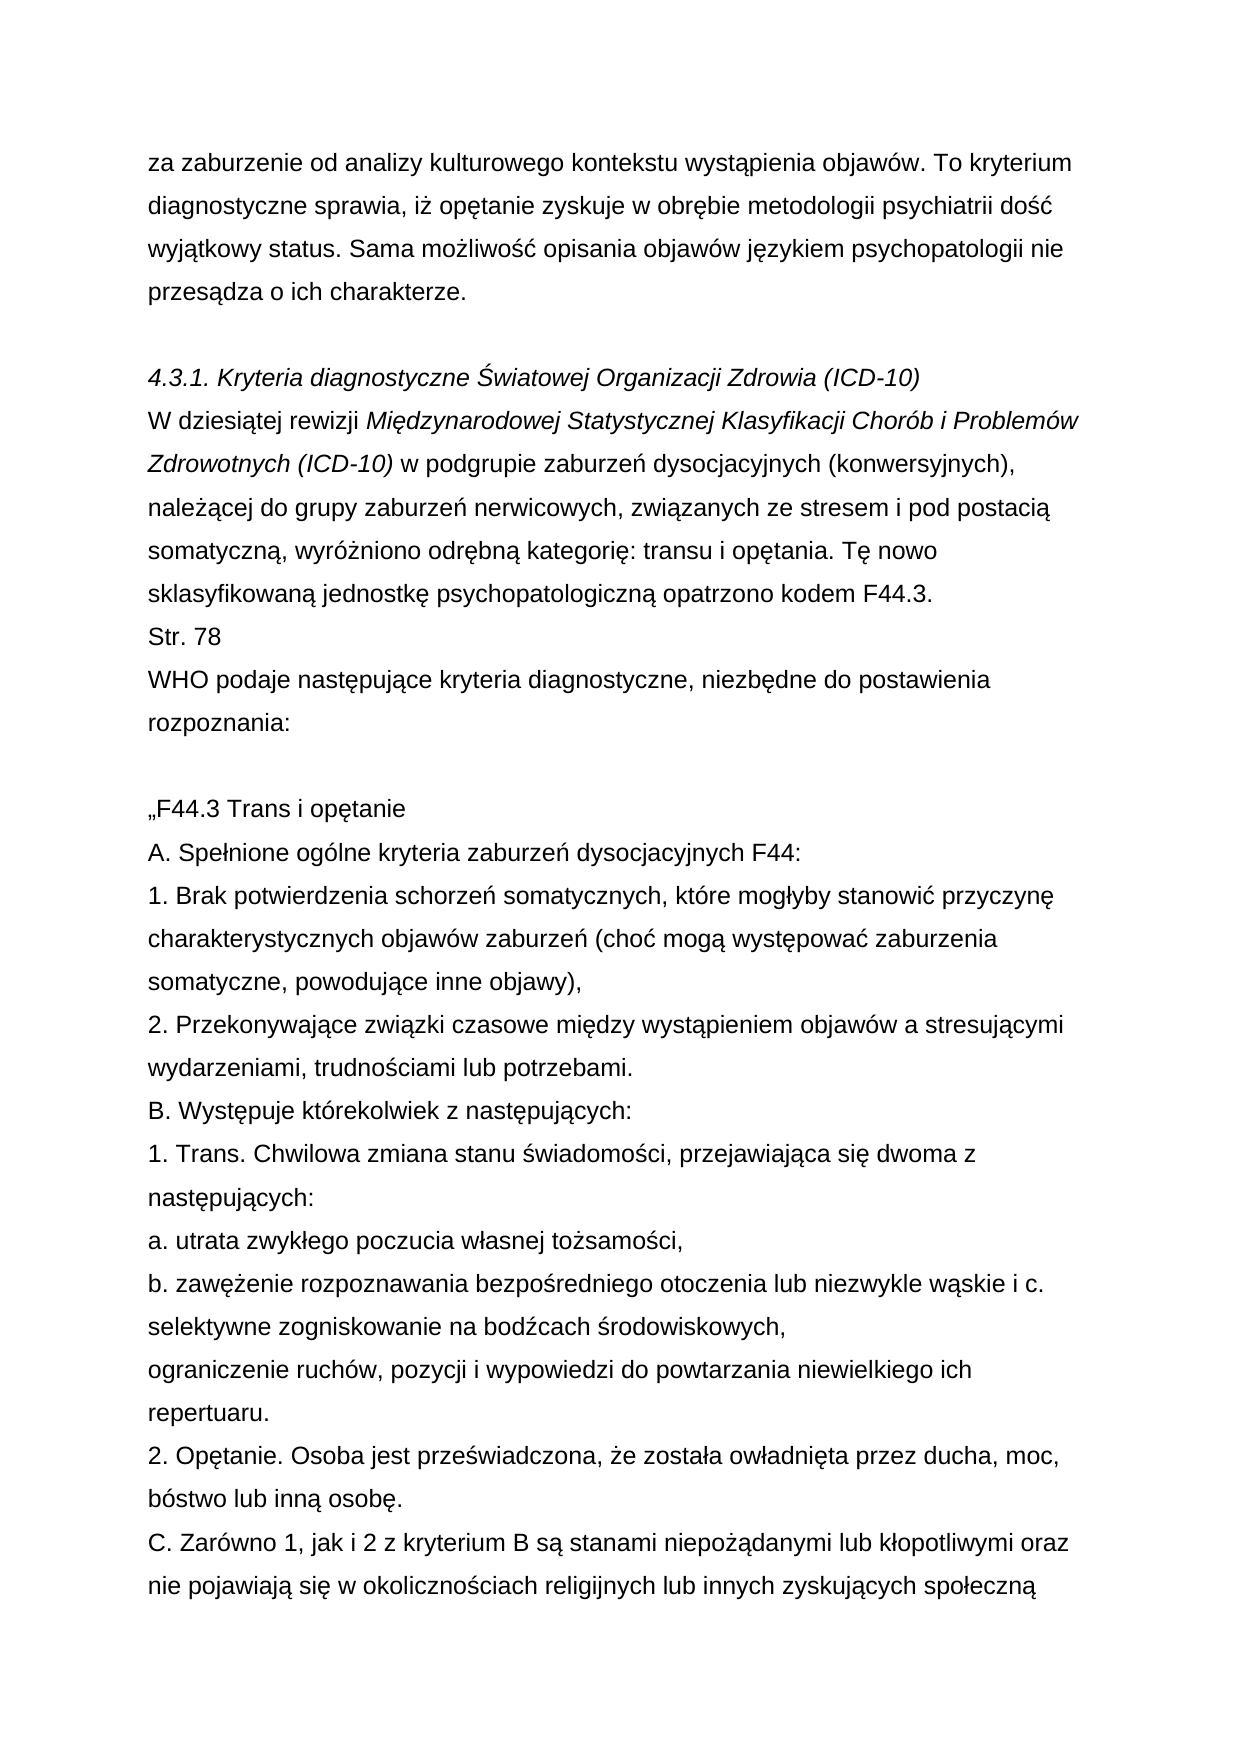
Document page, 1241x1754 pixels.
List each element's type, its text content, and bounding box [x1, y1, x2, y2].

text W dziesiątej rewizji Międzynarodowej Statystycznej Klasyfikacji Chorób i Problemów Zdrowotnych (ICD-10) w podgrupie zaburzeń dysocjacyjnych (konwersyjnych), należącej do grupy zaburzeń nerwicowych, związanych ze stresem i pod postacią somatyczną, wyróżniono odrębną kategorię: transu i opętania. Tę nowo sklasyfikowaną jednostkę psychopatologiczną opatrzono kodem F44.3. [148, 406, 1093, 608]
text WHO podaje następujące kryteria diagnostyczne, niezbędne do postawienia rozpoznania: [148, 665, 1093, 737]
text 1. Trans. Chwilowa zmiana stanu świadomości, przejawiająca się dwoma z następujących: [148, 1139, 1093, 1211]
text za zaburzenie od analizy kulturowego kontekstu wystąpienia objawów. To kryterium diagnostyczne sprawia, iż opętanie zyskuje w obrębie metodologii psychiatrii dość wyjątkowy status. Sama możliwość opisania objawów językiem psychopatologii nie przesądza o ich charakterze. [148, 148, 1093, 306]
text ograniczenie ruchów, pozycji i wypowiedzi do powtarzania niewielkiego ich repertuaru. [148, 1355, 1093, 1427]
text a. utrata zwykłego poczucia własnej tożsamości, [148, 1226, 1093, 1254]
text C. Zarówno 1, jak i 2 z kryterium B są stanami niepożądanymi lub kłopotliwymi oraz nie pojawiają się w okolicznościach religijnych lub innych zyskujących społeczną [148, 1528, 1093, 1599]
text 1. Brak potwierdzenia schorzeń somatycznych, które mogłyby stanowić przyczynę charakterystycznych objawów zaburzeń (choć mogą występować zaburzenia somatyczne, powodujące inne objawy), [148, 881, 1093, 996]
text 2. Przekonywające związki czasowe między wystąpieniem objawów a stresującymi wydarzeniami, trudnościami lub potrzebami. [148, 1010, 1093, 1082]
text 2. Opętanie. Osoba jest przeświadczona, że została owładnięta przez ducha, moc, bóstwo lub inną osobę. [148, 1441, 1093, 1513]
subtitle 4.3.1. Kryteria diagnostyczne Światowej Organizacji Zdrowia (ICD-10) [148, 363, 1093, 392]
text B. Występuje którekolwiek z następujących: [148, 1096, 1093, 1125]
text A. Spełnione ogólne kryteria zaburzeń dysocjacyjnych F44: [148, 838, 1093, 866]
text „F44.3 Trans i opętanie [148, 794, 1093, 823]
text Str. 78 [148, 622, 1093, 651]
text b. zawężenie rozpoznawania bezpośredniego otoczenia lub niezwykle wąskie i c. selektywne zogniskowanie na bodźcach środowiskowych, [148, 1269, 1093, 1341]
